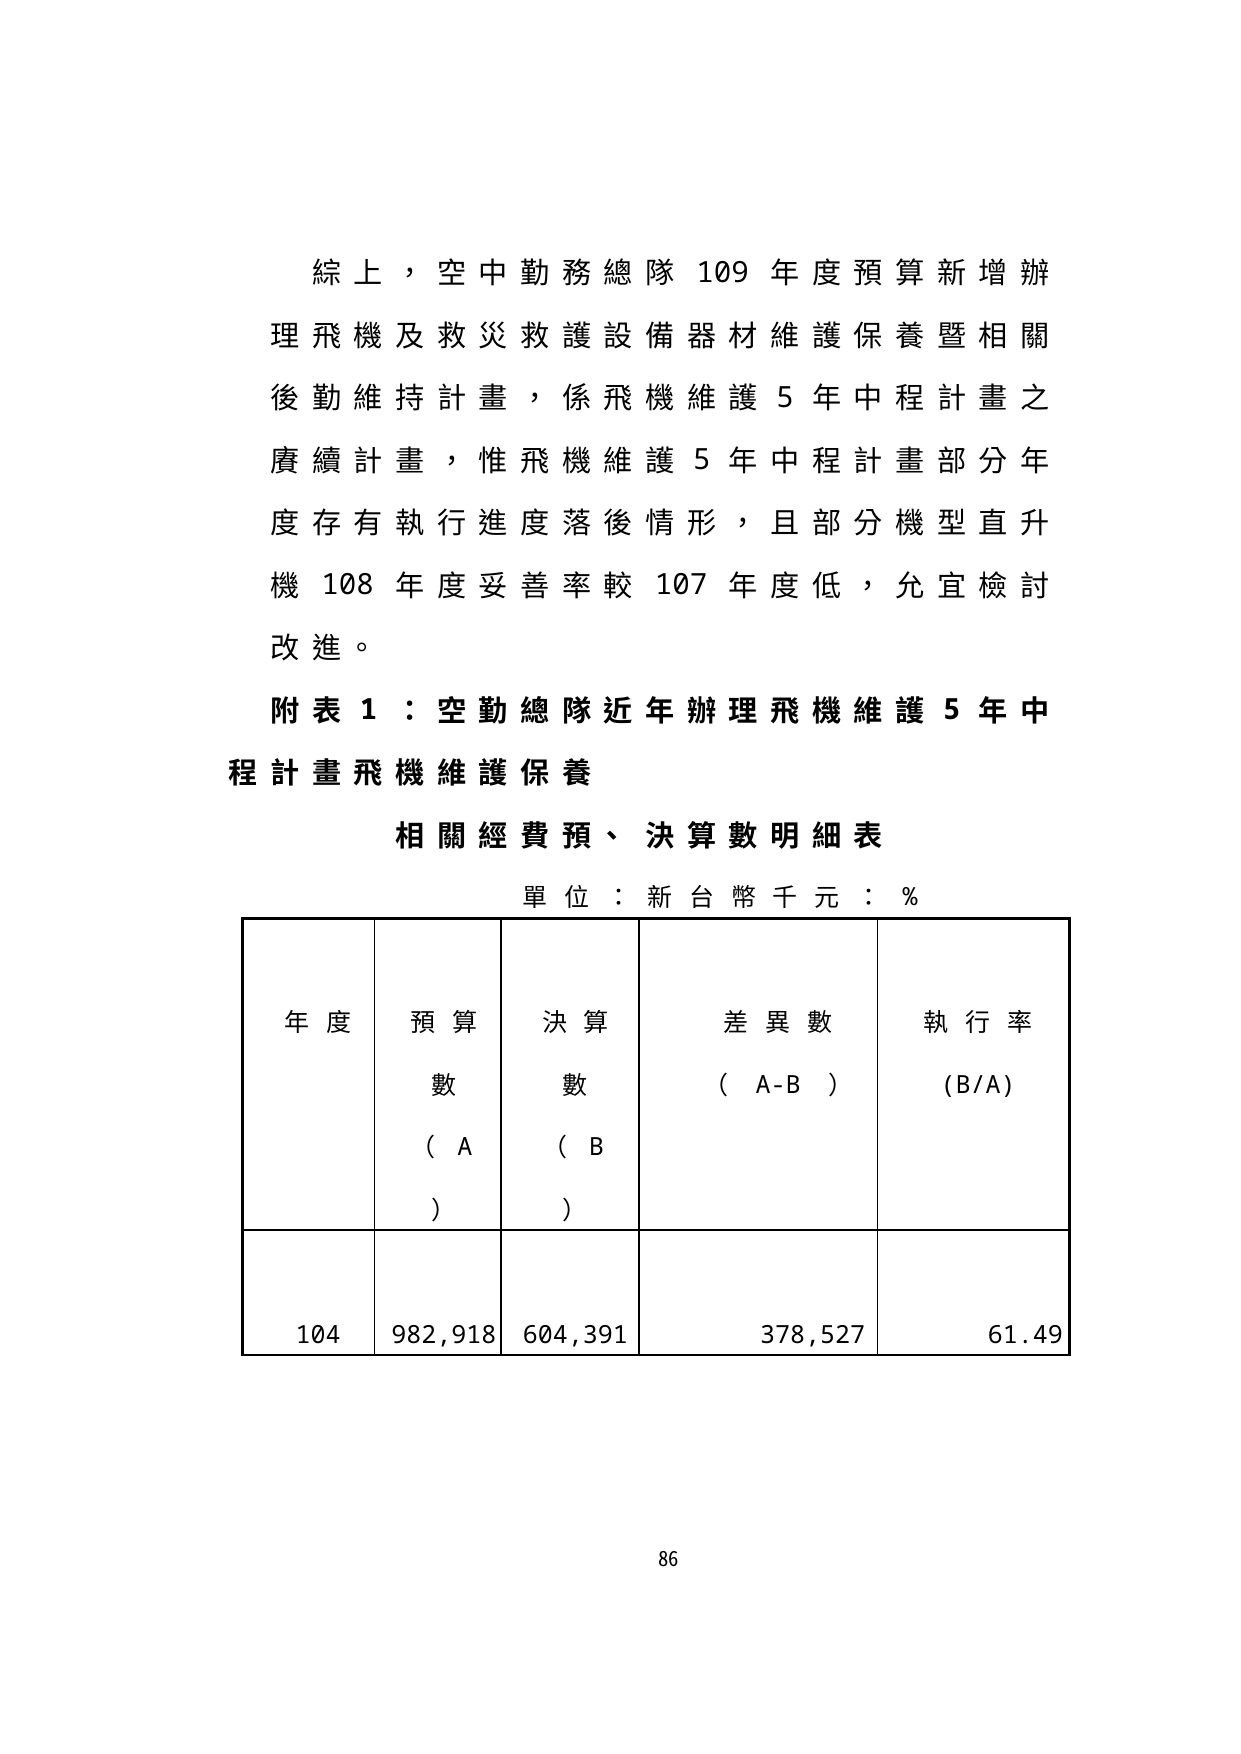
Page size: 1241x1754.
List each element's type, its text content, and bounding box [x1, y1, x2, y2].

text 相關經費預、決算數明細表 單位：新台幣千元：% [358, 792, 1056, 917]
table_cell 604,391 [502, 1231, 638, 1354]
table_header 預算數（A） [375, 920, 500, 1229]
text 綜上，空中勤務總隊109年度預算新增辦理飛機及救災救護設備器材維護保養暨相關後勤維持計畫，係飛機維護5年中程計畫之賡續計畫，惟飛機維護5年中程計畫部分年度存有執行進度落後情形，且部分機型直升機108年度妥善率較107年度低，允宜檢討改進。 [240, 229, 1056, 667]
table_header 年度 [244, 920, 374, 1229]
text 附表1：空勤總隊近年辦理飛機維護5年中程計畫飛機維護保養 [201, 667, 1056, 792]
table_cell 378,527 [640, 1231, 877, 1354]
table_cell 982,918 [375, 1231, 500, 1354]
table_cell 61.49 [878, 1231, 1068, 1354]
table_header 執行率(B/A) [878, 920, 1068, 1229]
table_header 決算數（B） [502, 920, 638, 1229]
table_header 差異數（A-B） [640, 920, 877, 1229]
table_cell 104 [244, 1231, 374, 1354]
